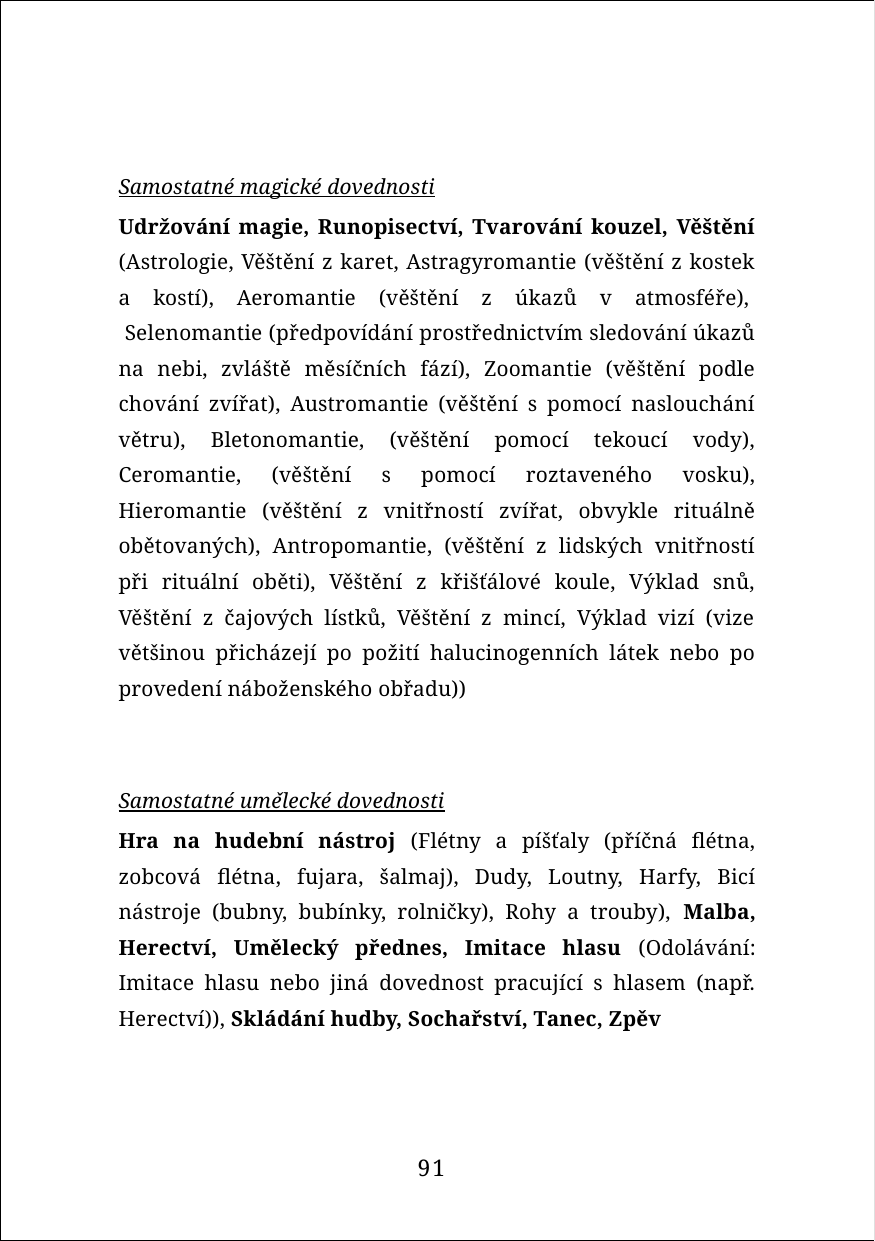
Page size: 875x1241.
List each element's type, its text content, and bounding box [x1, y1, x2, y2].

subtitle Samostatné umělecké dovednosti [118, 786, 756, 814]
subtitle Samostatné magické dovednosti [118, 172, 756, 200]
text Hra na hudební nástroj (Flétny a píšťaly (příčná flétna, zobcová flétna, fujara, šalmaj), Dudy, Loutny, Harfy, Bicí nástroje (bubny, bubínky, rolničky), Rohy a trouby), Malba, Herectví, Umělecký přednes, Imitace hlasu (Odolávání: Imitace hlasu nebo jiná dovednost pracující s hlasem (např. Herectví)), Skládání hudby, Sochařství, Tanec, Zpěv [118, 826, 756, 1032]
text Udržování magie, Runopisectví, Tvarování kouzel, Věštění (Astrologie, Věštění z karet, Astragyromantie (věštění z kostek a kostí), Aeromantie (věštění z úkazů v atmosféře), Selenomantie (předpovídání prostřednictvím sledování úkazů na nebi, zvláště měsíčních fází), Zoomantie (věštění podle chování zvířat), Austromantie (věštění s pomocí naslouchání větru), Bletonomantie, (věštění pomocí tekoucí vody), Ceromantie, (věštění s pomocí roztaveného vosku), Hieromantie (věštění z vnitřností zvířat, obvykle rituálně obětovaných), Antropomantie, (věštění z lidských vnitřností při rituální oběti), Věštění z křišťálové koule, Výklad snů, Věštění z čajových lístků, Věštění z mincí, Výklad vizí (vize většinou přicházejí po požití halucinogenních látek nebo po provedení náboženského obřadu)) [118, 212, 756, 702]
